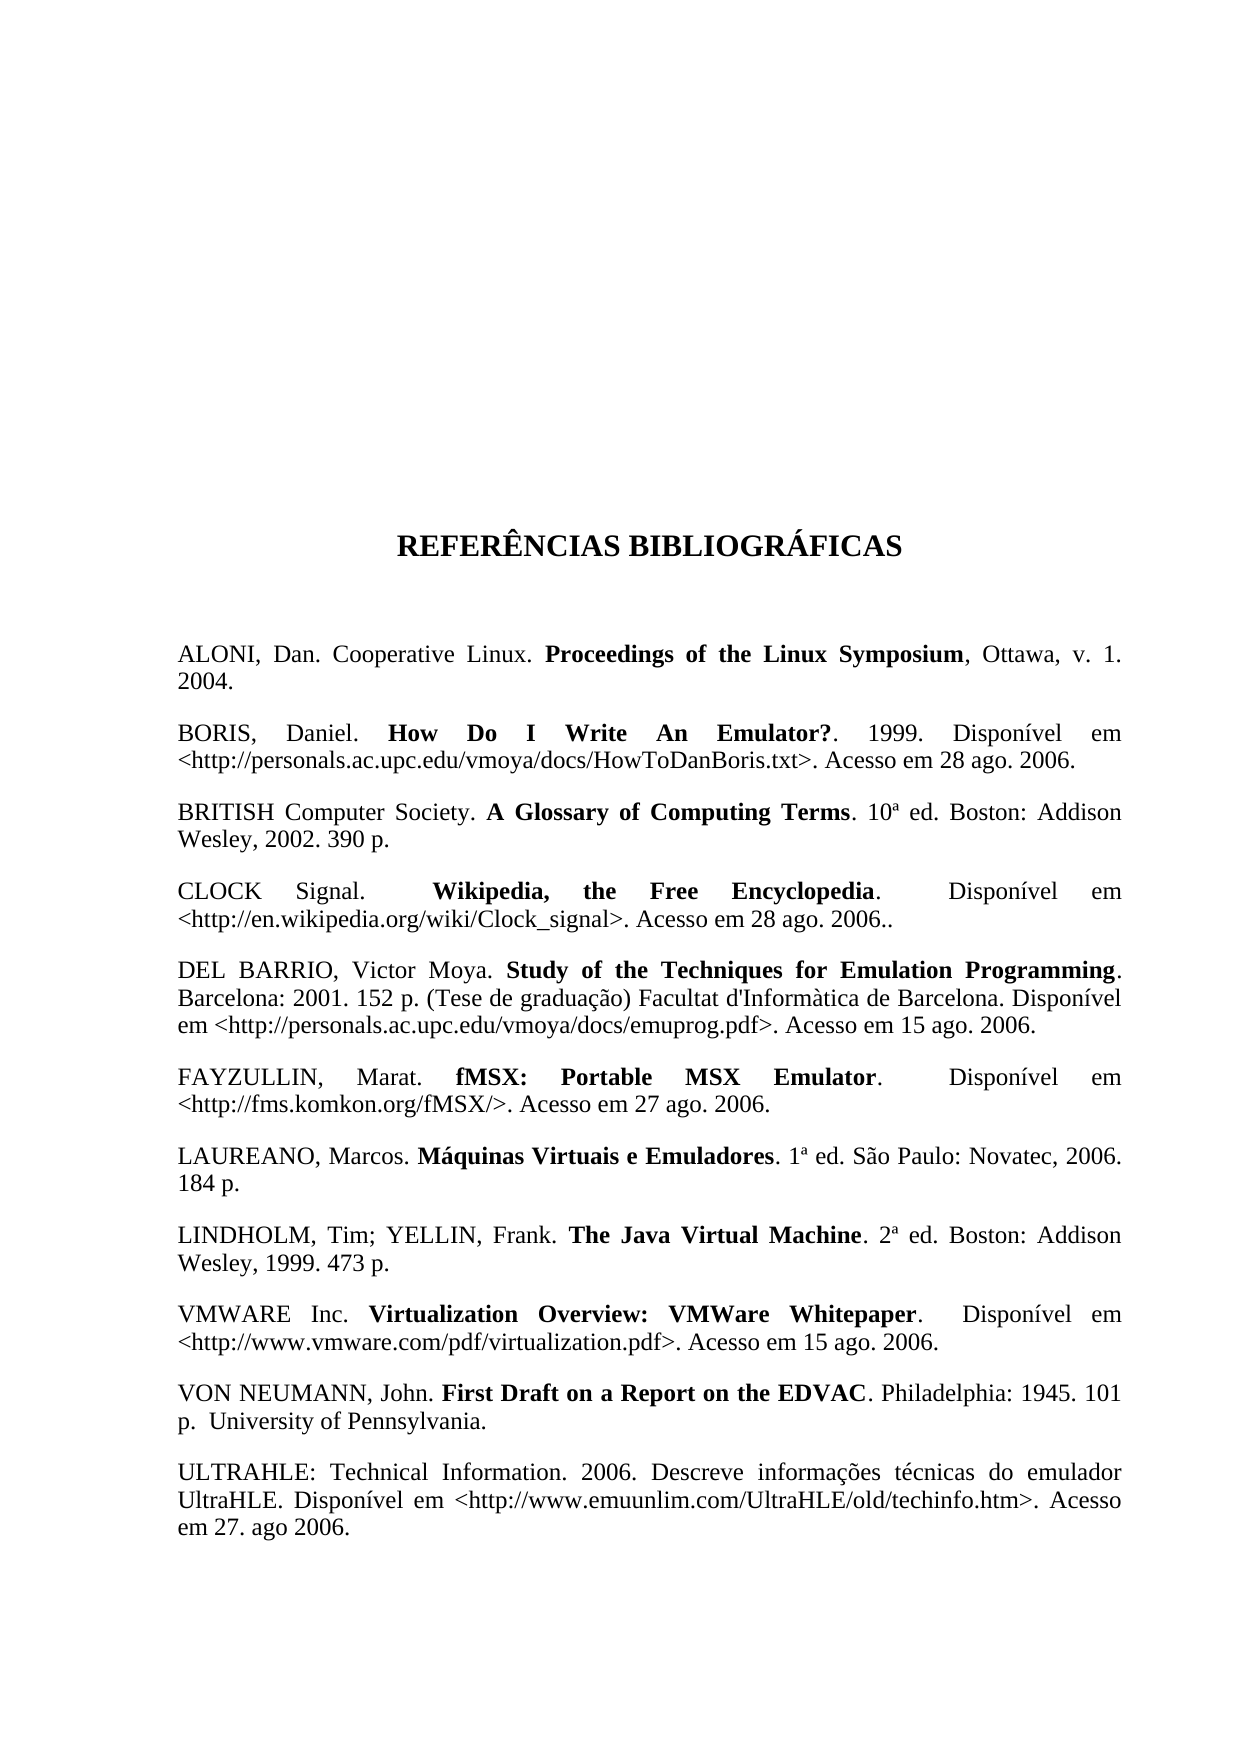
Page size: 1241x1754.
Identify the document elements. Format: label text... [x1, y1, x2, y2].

text FAYZULLIN, Marat. fMSX: Portable MSX Emulator. Disponível em <http://fms.komkon.org/fMSX/>. Acesso em 27 ago. 2006. [177, 1063, 1122, 1118]
text BORIS, Daniel. How Do I Write An Emulator?. 1999. Disponível em <http://personals.ac.upc.edu/vmoya/docs/HowToDanBoris.txt>. Acesso em 28 ago. 2006. [177, 719, 1122, 774]
text VMWARE Inc. Virtualization Overview: VMWare Whitepaper. Disponível em <http://www.vmware.com/pdf/virtualization.pdf>. Acesso em 15 ago. 2006. [177, 1300, 1122, 1355]
subtitle Referências Bibliográficas [177, 529, 1122, 563]
text DEL BARRIO, Victor Moya. Study of the Techniques for Emulation Programming. Barcelona: 2001. 152 p. (Tese de graduação) Facultat d'Informàtica de Barcelona. Disponível em <http://personals.ac.upc.edu/vmoya/docs/emuprog.pdf>. Acesso em 15 ago. 2006. [177, 956, 1122, 1039]
text BRITISH Computer Society. A Glossary of Computing Terms. 10ª ed. Boston: Addison Wesley, 2002. 390 p. [177, 798, 1122, 853]
text LINDHOLM, Tim; YELLIN, Frank. The Java Virtual Machine. 2ª ed. Boston: Addison Wesley, 1999. 473 p. [177, 1221, 1122, 1276]
text ULTRAHLE: Technical Information. 2006. Descreve informações técnicas do emulador UltraHLE. Disponível em <http://www.emuunlim.com/UltraHLE/old/techinfo.htm>. Acesso em 27. ago 2006. [177, 1458, 1122, 1541]
text CLOCK Signal. Wikipedia, the Free Encyclopedia. Disponível em <http://en.wikipedia.org/wiki/Clock_signal>. Acesso em 28 ago. 2006.. [177, 877, 1122, 932]
text LAUREANO, Marcos. Máquinas Virtuais e Emuladores. 1ª ed. São Paulo: Novatec, 2006. 184 p. [177, 1142, 1122, 1197]
text VON NEUMANN, John. First Draft on a Report on the EDVAC. Philadelphia: 1945. 101 p. University of Pennsylvania. [177, 1379, 1122, 1434]
text ALONI, Dan. Cooperative Linux. Proceedings of the Linux Symposium, Ottawa, v. 1. 2004. [177, 640, 1122, 695]
